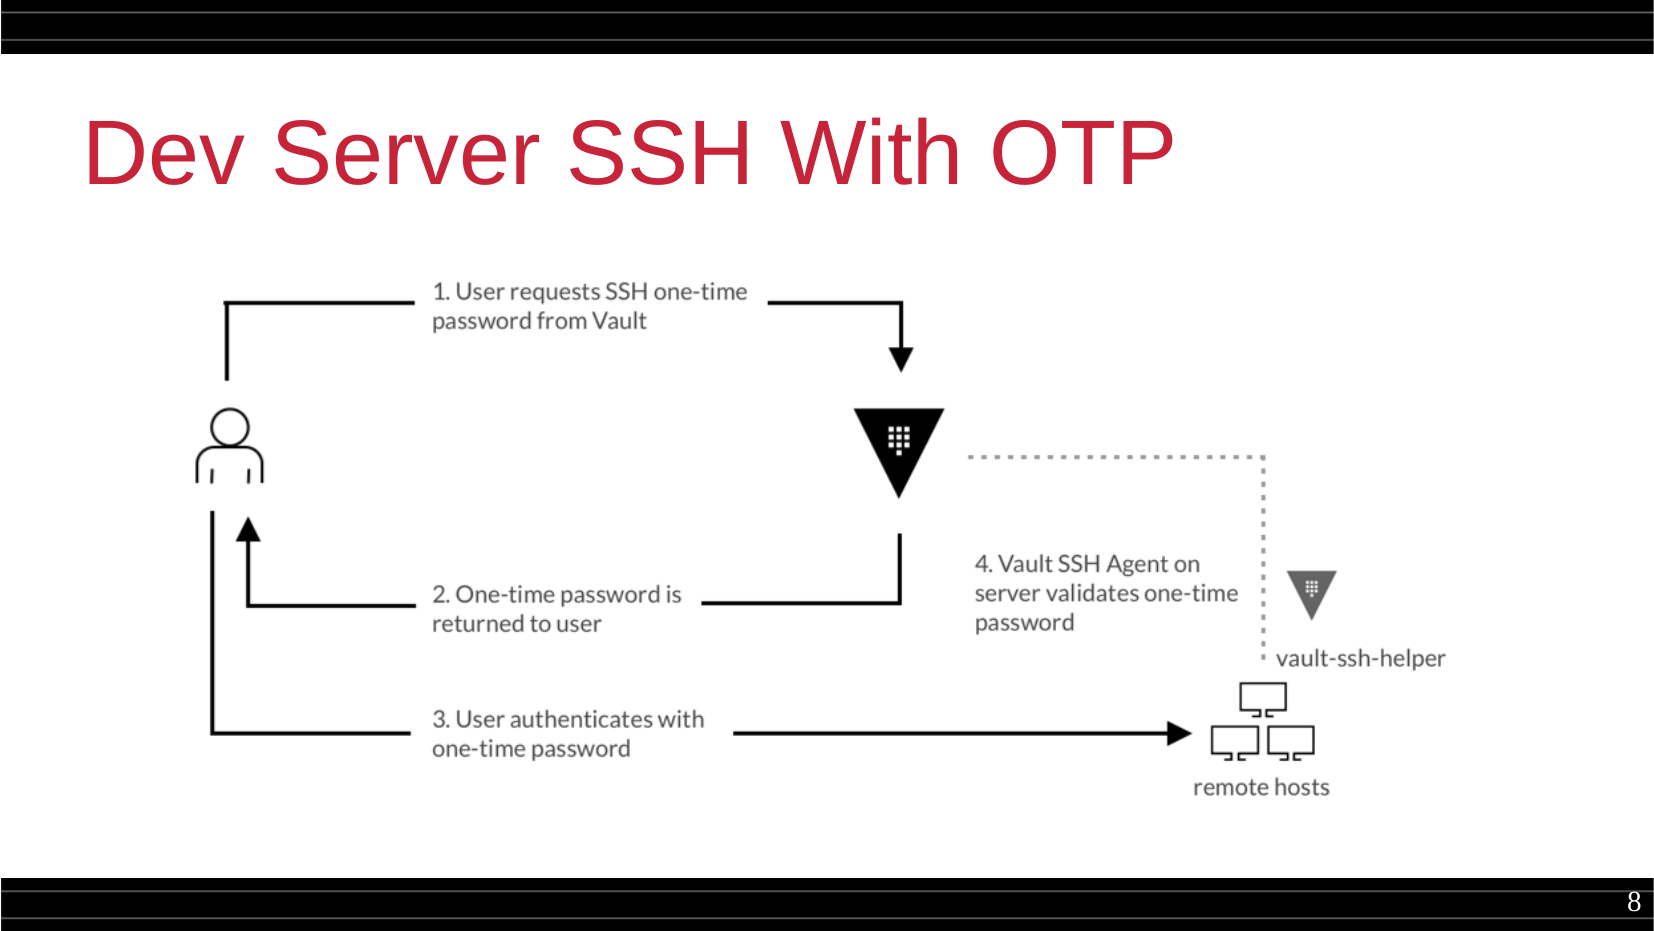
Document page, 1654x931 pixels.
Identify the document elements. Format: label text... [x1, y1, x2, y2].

picture [1, 0, 1654, 54]
title Dev Server SSH With OTP [82, 75, 1571, 231]
picture [1, 878, 1654, 931]
picture [181, 261, 1461, 809]
